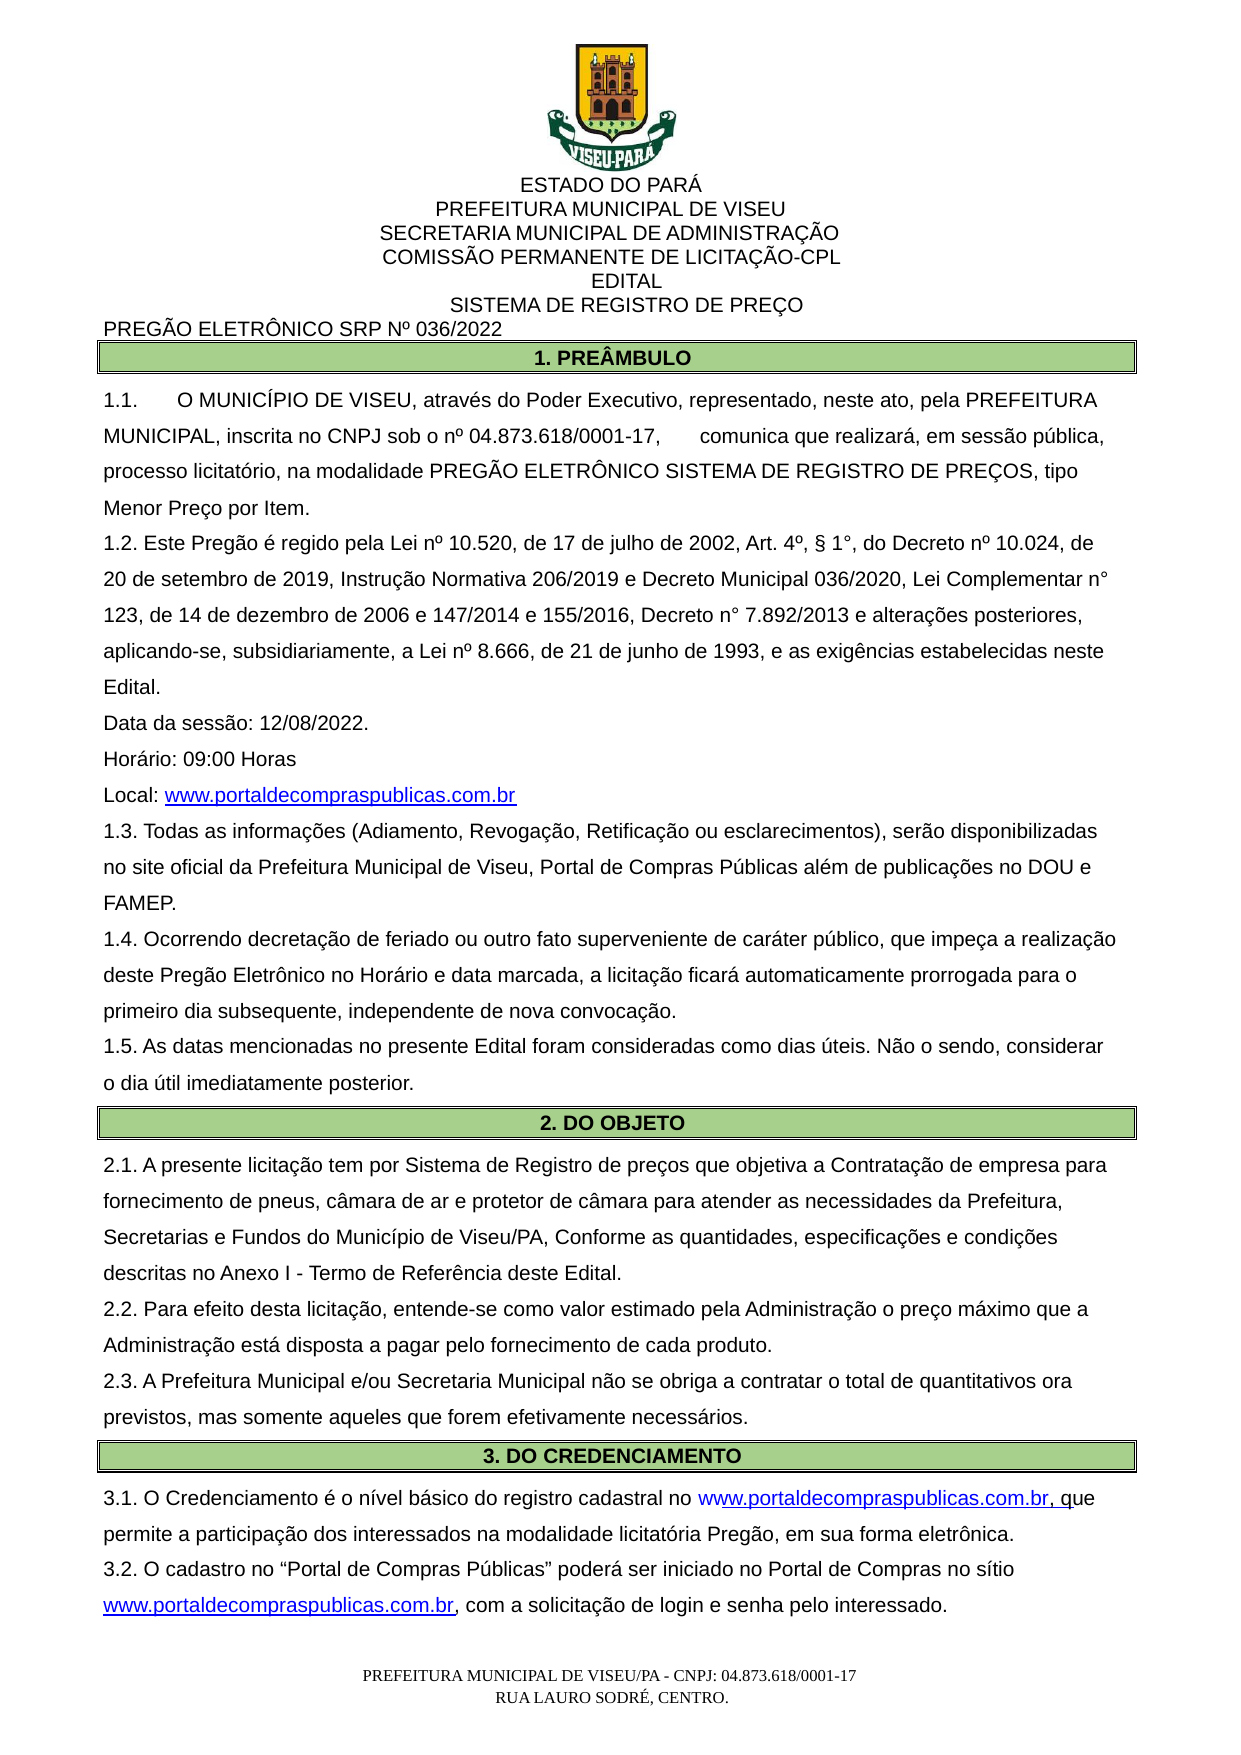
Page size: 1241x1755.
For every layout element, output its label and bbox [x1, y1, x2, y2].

picture [547, 44, 677, 172]
